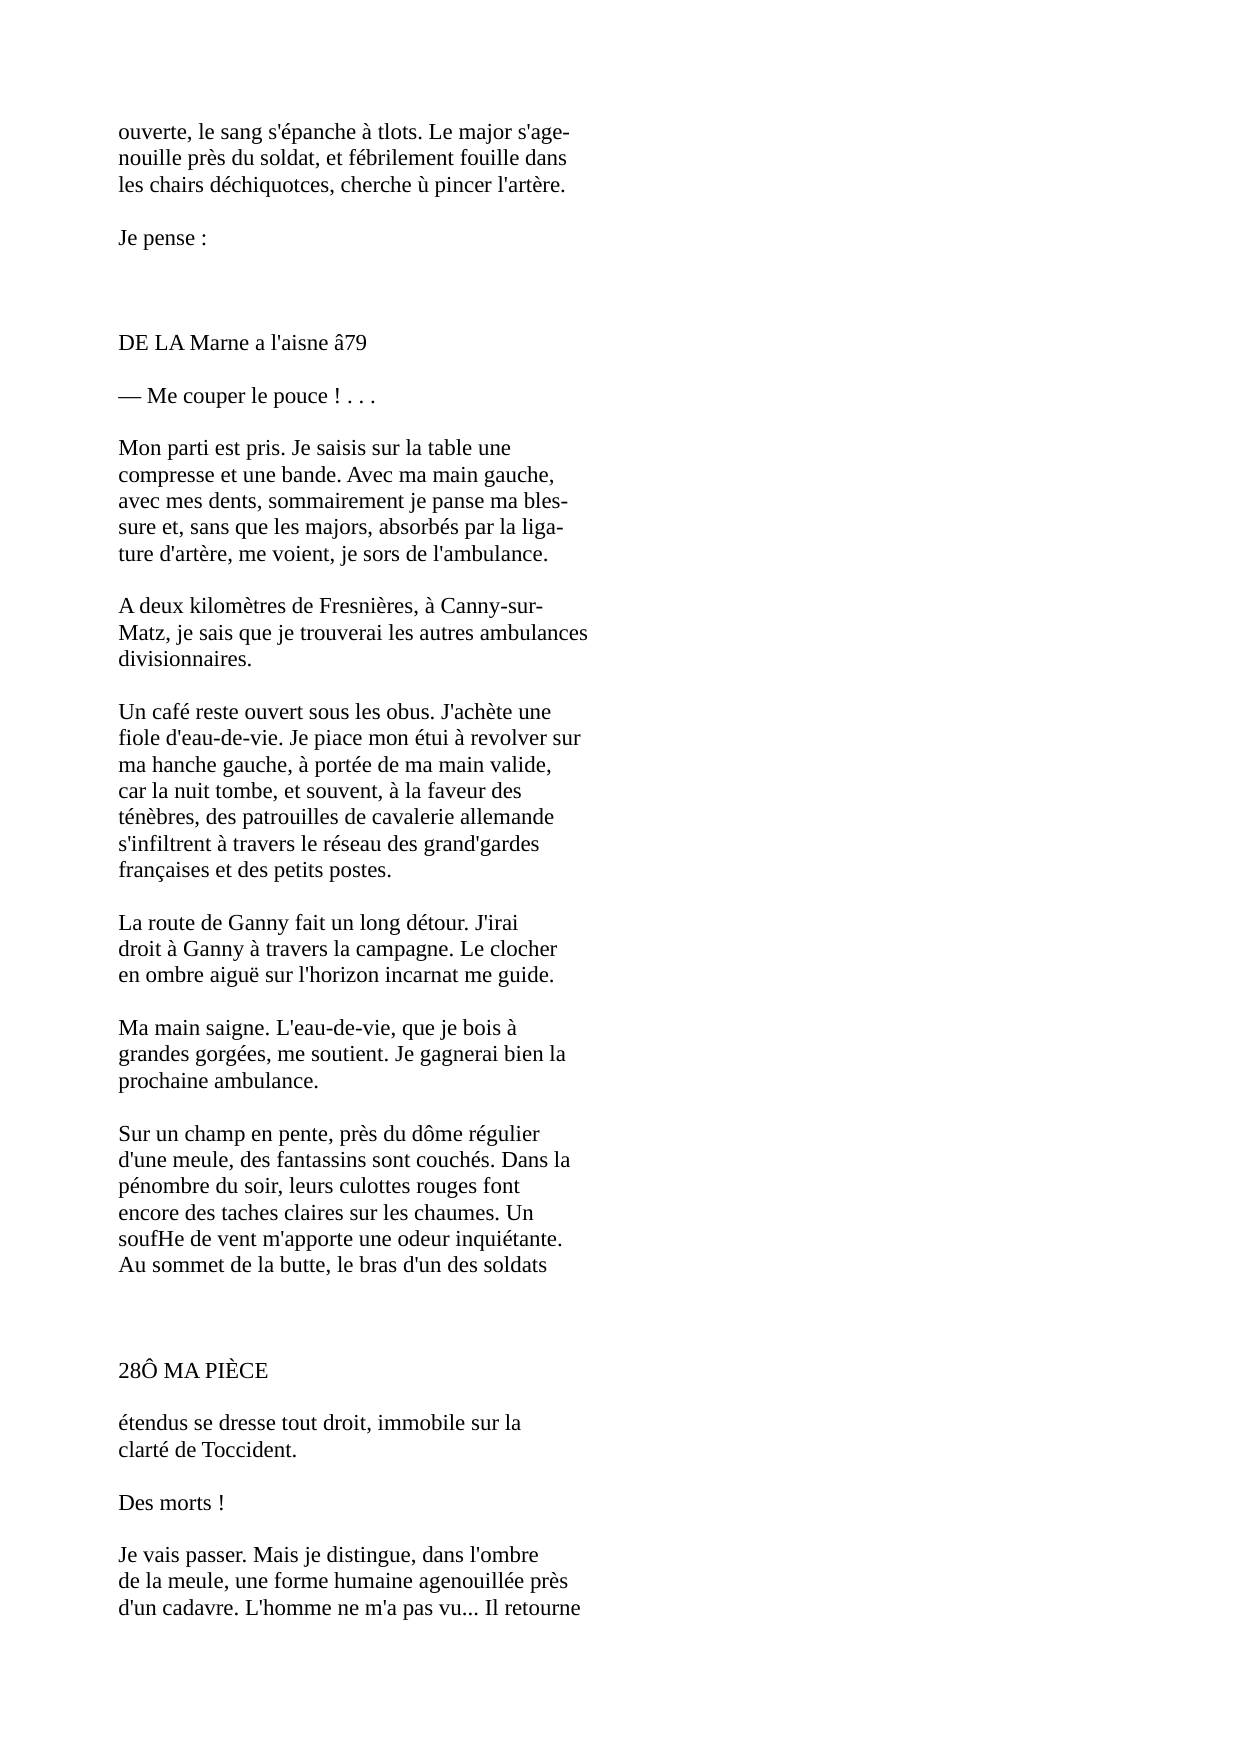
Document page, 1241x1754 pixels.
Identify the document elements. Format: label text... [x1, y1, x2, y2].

text droit à Ganny à travers la campagne. Le clocher [118, 935, 1122, 961]
text car la nuit tombe, et souvent, à la faveur des [118, 777, 1122, 803]
text ouverte, le sang s'épanche à tlots. Le major s'age- [118, 118, 1122, 144]
text avec mes dents, sommairement je panse ma bles- [118, 487, 1122, 513]
text grandes gorgées, me soutient. Je gagnerai bien la [118, 1041, 1122, 1067]
text soufHe de vent m'apporte une odeur inquiétante. [118, 1225, 1122, 1251]
text s'infiltrent à travers le réseau des grand'gardes [118, 830, 1122, 856]
text fiole d'eau-de-vie. Je piace mon étui à revolver sur [118, 724, 1122, 751]
text d'un cadavre. L'homme ne m'a pas vu... Il retourne [118, 1594, 1122, 1620]
text divisionnaires. [118, 645, 1122, 672]
text encore des taches claires sur les chaumes. Un [118, 1199, 1122, 1225]
text prochaine ambulance. [118, 1067, 1122, 1093]
text compresse et une bande. Avec ma main gauche, [118, 461, 1122, 487]
text Mon parti est pris. Je saisis sur la table une [118, 434, 1122, 461]
text clarté de Toccident. [118, 1436, 1122, 1462]
text ténèbres, des patrouilles de cavalerie allemande [118, 803, 1122, 830]
text étendus se dresse tout droit, immobile sur la [118, 1409, 1122, 1436]
text Au sommet de la butte, le bras d'un des soldats [118, 1251, 1122, 1278]
text DE LA Marne a l'aisne â79 [118, 329, 1122, 355]
text françaises et des petits postes. [118, 856, 1122, 882]
text ma hanche gauche, à portée de ma main valide, [118, 751, 1122, 777]
text Je vais passer. Mais je distingue, dans l'ombre [118, 1541, 1122, 1568]
text en ombre aiguë sur l'horizon incarnat me guide. [118, 961, 1122, 988]
text nouille près du soldat, et fébrilement fouille dans [118, 144, 1122, 171]
text les chairs déchiquotces, cherche ù pincer l'artère. [118, 171, 1122, 197]
text Des morts ! [118, 1488, 1122, 1515]
text — Me couper le pouce ! . . . [118, 382, 1122, 408]
text ture d'artère, me voient, je sors de l'ambulance. [118, 540, 1122, 566]
text Ma main saigne. L'eau-de-vie, que je bois à [118, 1014, 1122, 1041]
text Matz, je sais que je trouverai les autres ambulances [118, 619, 1122, 645]
text 28Ô MA PIÈCE [118, 1357, 1122, 1383]
text Un café reste ouvert sous les obus. J'achète une [118, 698, 1122, 724]
text pénombre du soir, leurs culottes rouges font [118, 1172, 1122, 1199]
text A deux kilomètres de Fresnières, à Canny-sur- [118, 592, 1122, 619]
text La route de Ganny fait un long détour. J'irai [118, 909, 1122, 935]
text Sur un champ en pente, près du dôme régulier [118, 1119, 1122, 1146]
text d'une meule, des fantassins sont couchés. Dans la [118, 1146, 1122, 1172]
text de la meule, une forme humaine agenouillée près [118, 1568, 1122, 1594]
text sure et, sans que les majors, absorbés par la liga- [118, 513, 1122, 540]
text Je pense : [118, 223, 1122, 250]
